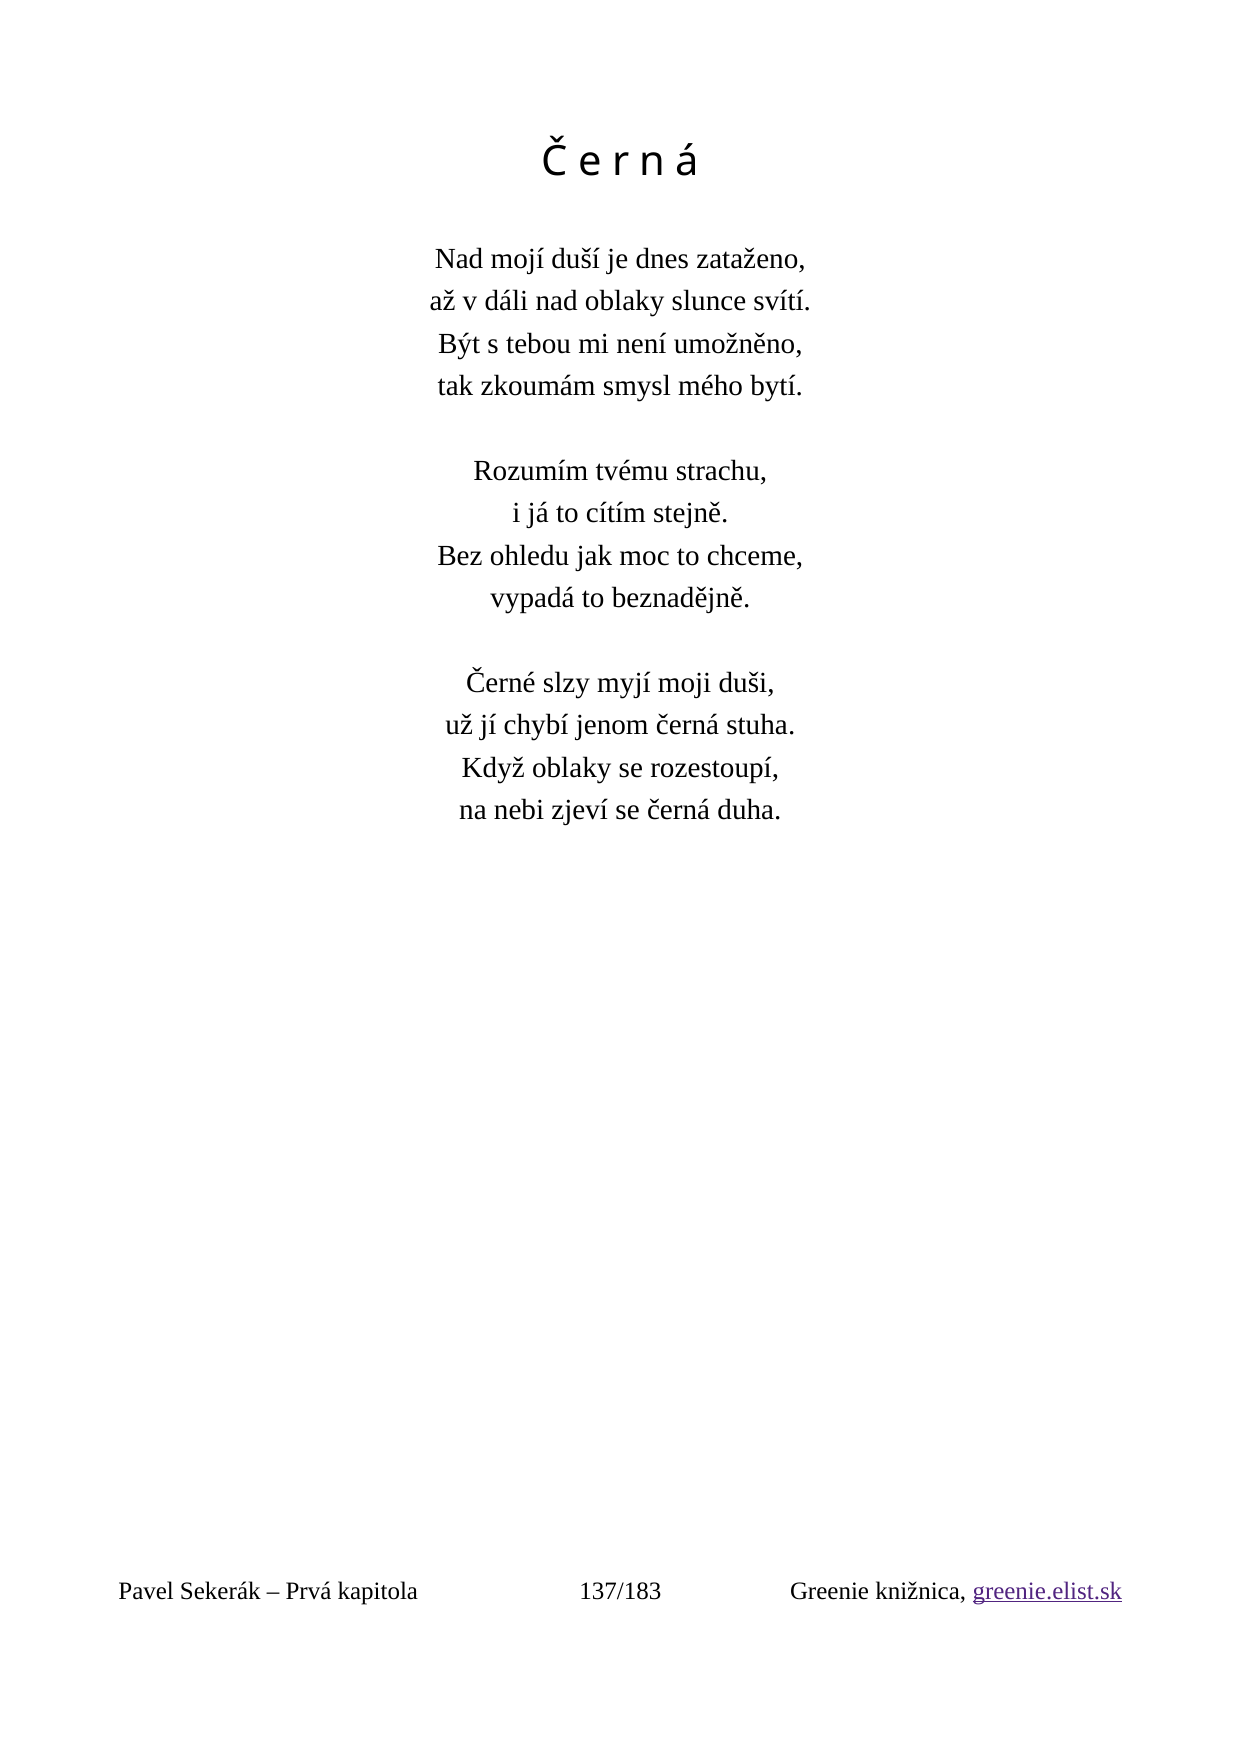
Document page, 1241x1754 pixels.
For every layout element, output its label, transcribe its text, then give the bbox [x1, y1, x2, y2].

text tak zkoumám smysl mého bytí. [106, 368, 1134, 402]
text Bez ohledu jak moc to chceme, [106, 538, 1134, 571]
text Když oblaky se rozestoupí, [106, 750, 1134, 783]
text až v dáli nad oblaky slunce svítí. [106, 283, 1134, 317]
text Nad mojí duší je dnes zataženo, [106, 241, 1134, 274]
subtitle Černá [106, 131, 1134, 188]
text i já to cítím stejně. [106, 495, 1134, 529]
text na nebi zjeví se černá duha. [106, 792, 1134, 826]
text vypadá to beznadějně. [106, 580, 1134, 614]
text Rozumím tvému strachu, [106, 453, 1134, 486]
text Být s tebou mi není umožněno, [106, 326, 1134, 359]
text Černé slzy myjí moji duši, [106, 665, 1134, 698]
text už jí chybí jenom černá stuha. [106, 707, 1134, 741]
